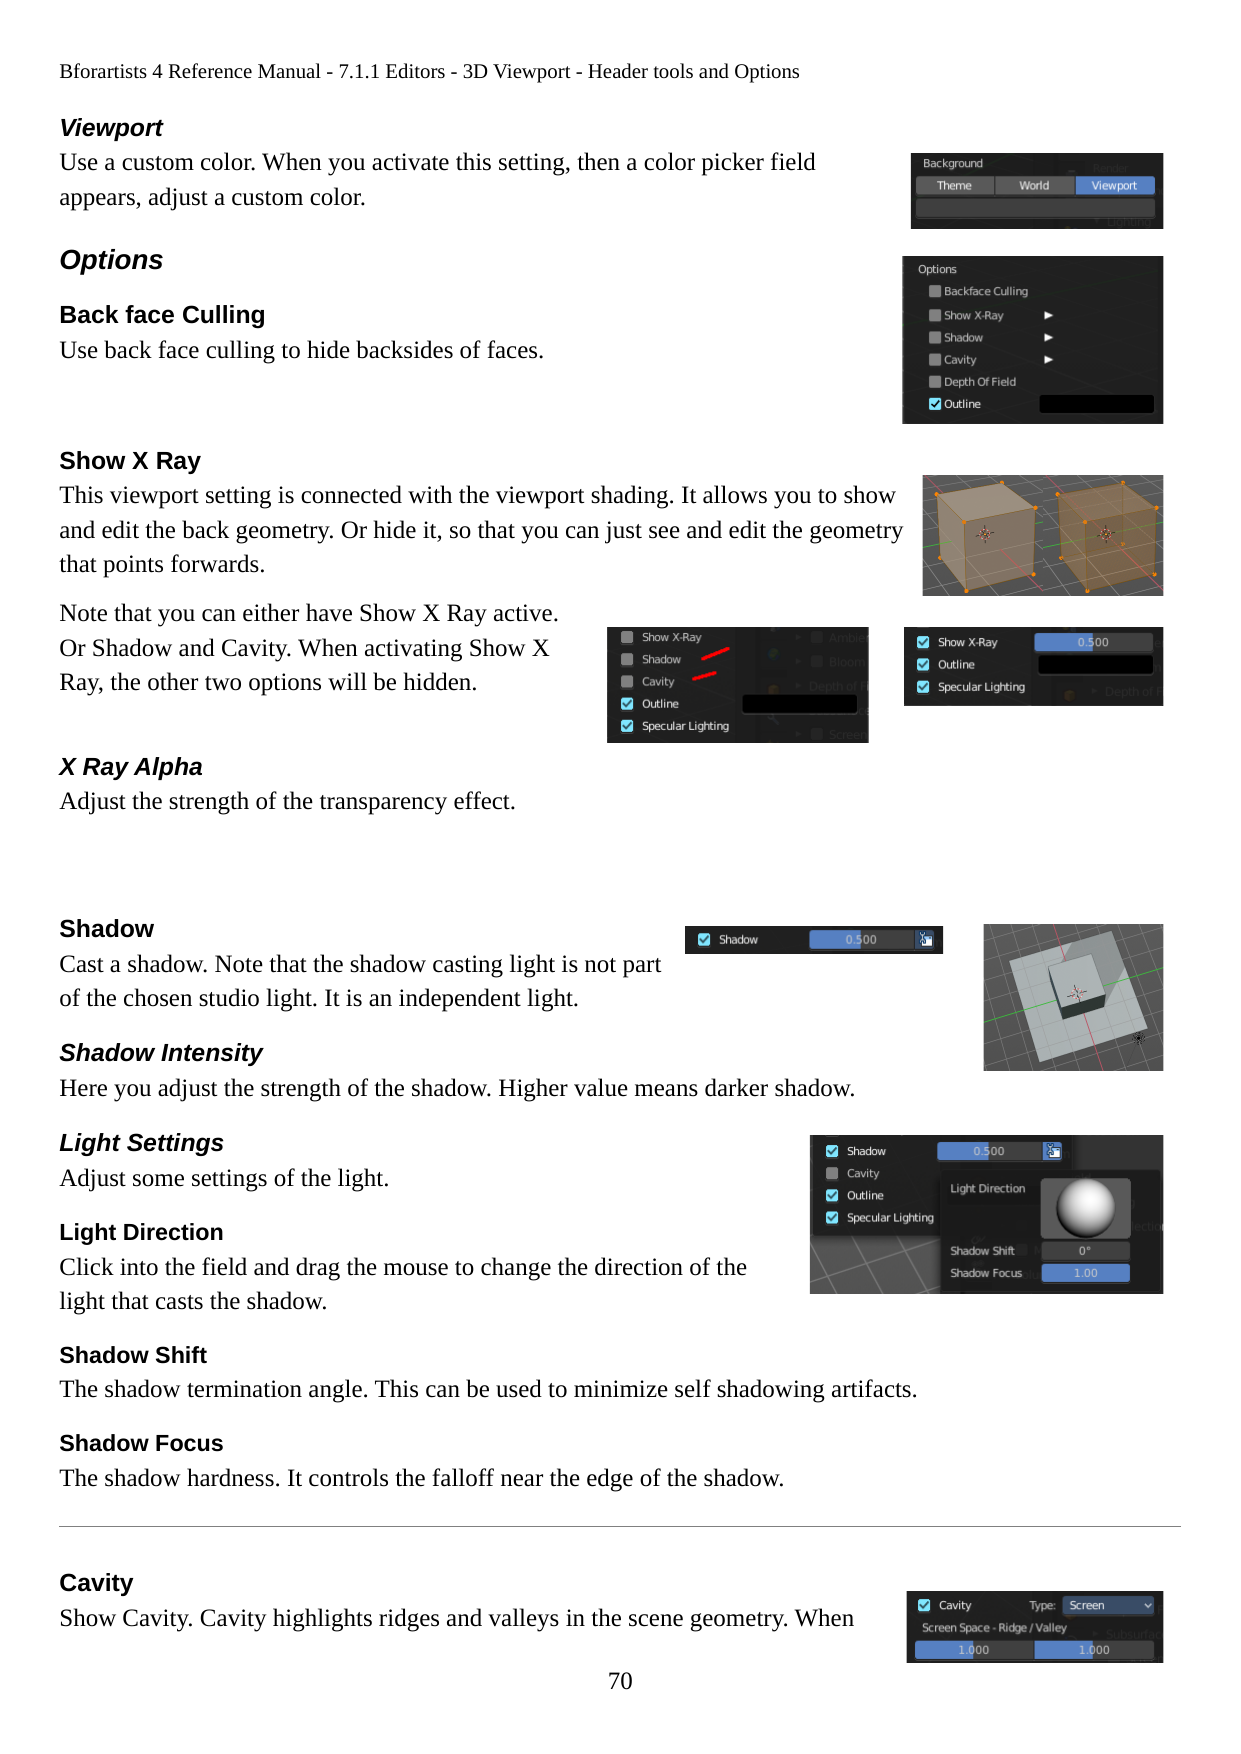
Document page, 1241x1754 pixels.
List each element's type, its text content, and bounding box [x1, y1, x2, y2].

subtitle Shadow [59, 914, 1181, 942]
text Note that you can either have Show X Ray active. Or Shadow and Cavity. When activating Show X Ray, the other two options will be hidden. [59, 598, 1181, 696]
picture [910, 153, 1164, 229]
subtitle [1164, 1219, 1181, 1245]
subtitle Shadow Intensity [59, 1038, 983, 1067]
subtitle Viewport [59, 113, 1181, 141]
subtitle Light Settings [59, 1128, 1181, 1157]
subtitle Shadow Focus [59, 1430, 1181, 1457]
text The shadow termination angle. This can be used to minimize self shadowing artifacts. [59, 1374, 1181, 1403]
subtitle Show X Ray [59, 446, 1181, 474]
text This viewport setting is connected with the viewport shading. It allows you to show and edit the back geometry. Or hide it, so that you can just see and edit the geometry that points forwards. [59, 481, 922, 578]
text Use a custom color. When you activate this setting, then a color picker field appears, adjust a custom color. [59, 147, 1181, 211]
text Here you adjust the strength of the shadow. Higher value means darker shadow. [59, 1073, 1181, 1102]
picture [904, 627, 1164, 706]
text Click into the field and drag the mouse to change the direction of the light that casts the shadow. [59, 1252, 1181, 1315]
text Adjust the strength of the transparency effect. [59, 786, 1181, 815]
text The shadow hardness. It controls the falloff near the edge of the shadow. [59, 1463, 1181, 1492]
picture [902, 256, 1164, 424]
subtitle Shadow Shift [59, 1341, 1181, 1368]
picture [983, 924, 1164, 1071]
picture [607, 627, 869, 743]
subtitle [1164, 1038, 1181, 1067]
text Show Cavity. Cavity highlights ridges and valleys in the scene geometry. When [59, 1603, 906, 1632]
subtitle X Ray Alpha [59, 752, 1181, 780]
text Adjust some settings of the light. [59, 1163, 809, 1192]
subtitle [1164, 300, 1181, 329]
text Cast a shadow. Note that the shadow casting light is not part of the chosen studio light. It is an independent light. [59, 949, 983, 1012]
picture [685, 926, 944, 954]
picture [809, 1135, 1164, 1294]
subtitle Light Direction [59, 1219, 809, 1245]
text Use back face culling to hide backsides of faces. [59, 335, 902, 364]
subtitle Cavity [59, 1568, 1181, 1597]
subtitle Back face Culling [59, 300, 902, 329]
picture [922, 475, 1164, 596]
picture [906, 1591, 1164, 1663]
subtitle Options [59, 243, 1181, 275]
